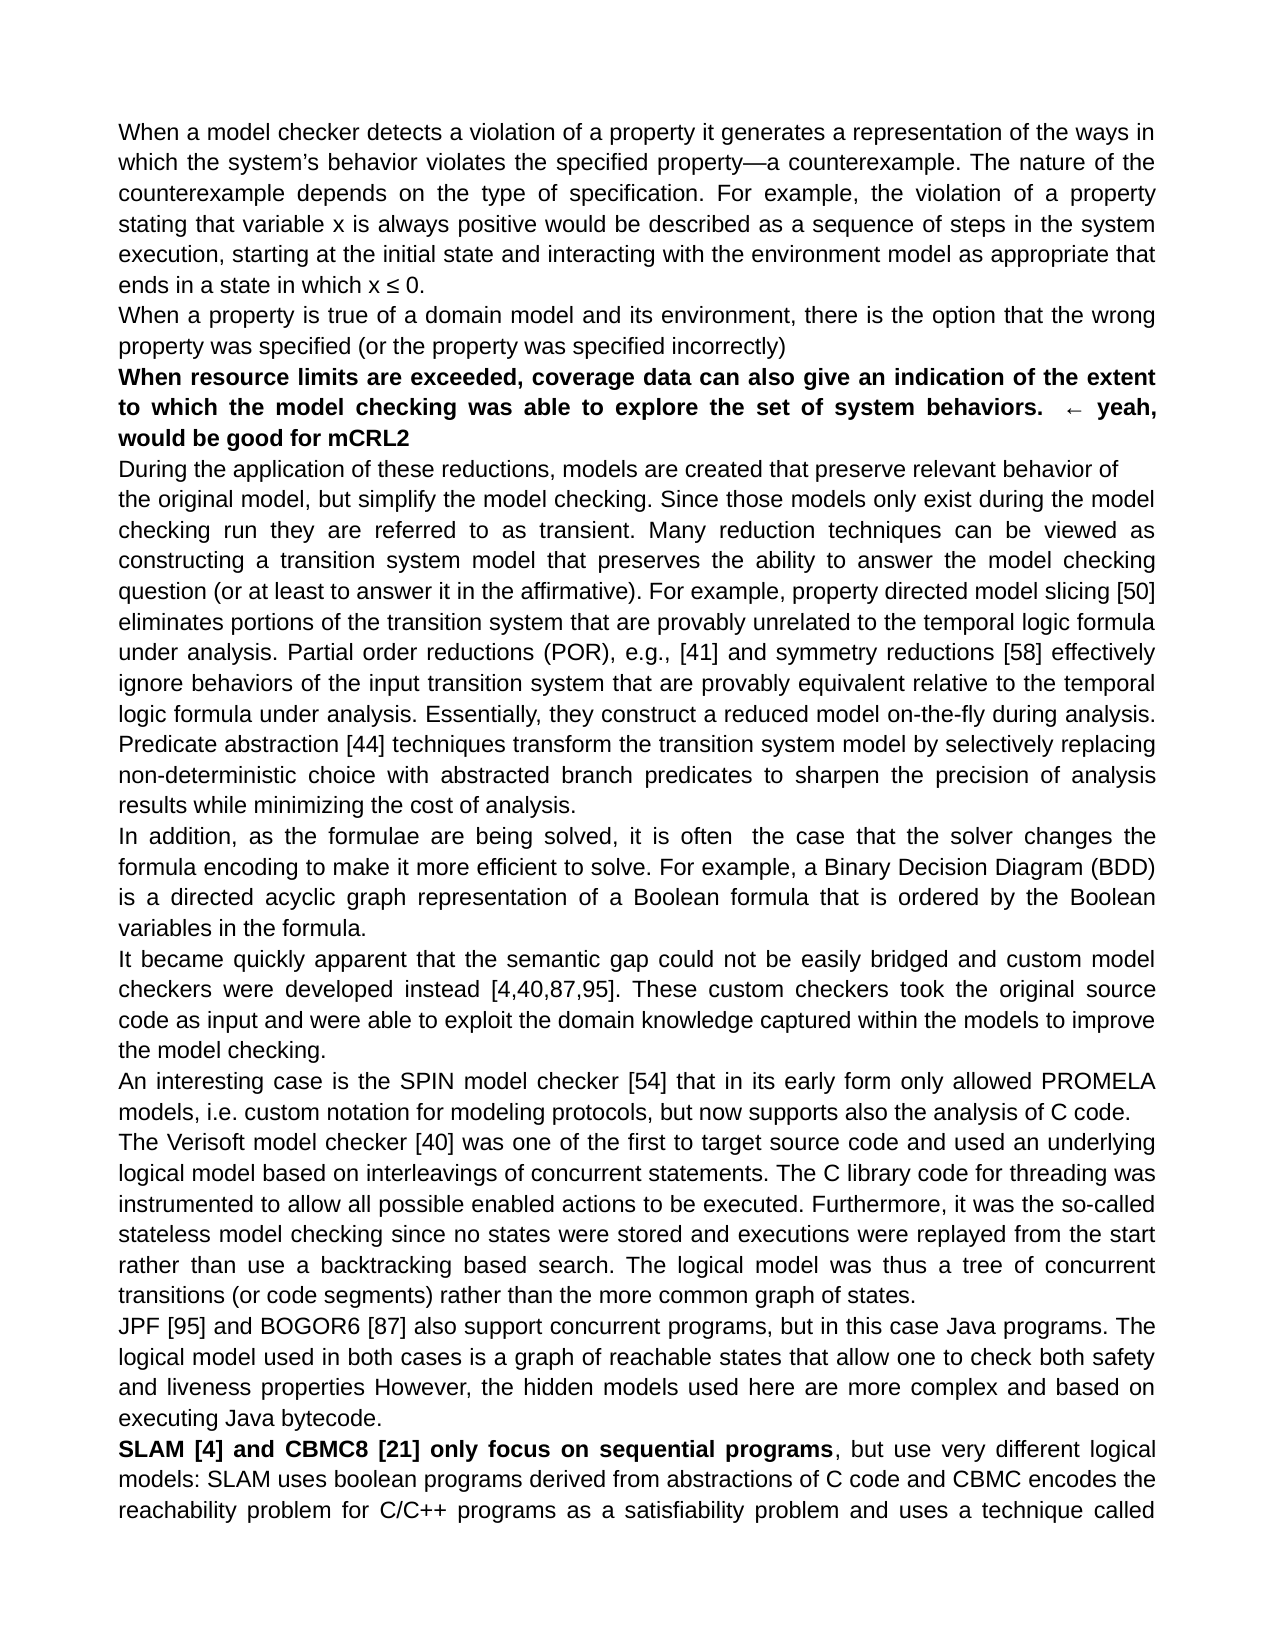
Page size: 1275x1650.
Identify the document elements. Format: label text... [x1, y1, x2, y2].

text JPF [95] and BOGOR6 [87] also support concurrent programs, but in this case Java programs. The logical model used in both cases is a graph of reachable states that allow one to check both safety and liveness properties However, the hidden models used here are more complex and based on executing Java bytecode. [118, 1312, 1157, 1431]
text When a property is true of a domain model and its environment, there is the option that the wrong property was specified (or the property was specified incorrectly) [118, 302, 1157, 359]
text It became quickly apparent that the semantic gap could not be easily bridged and custom model checkers were developed instead [4,40,87,95]. These custom checkers took the original source code as input and were able to exploit the domain knowledge captured within the models to improve the model checking. [118, 945, 1157, 1064]
text An interesting case is the SPIN model checker [54] that in its early form only allowed PROMELA models, i.e. custom notation for modeling protocols, but now supports also the analysis of C code. [118, 1067, 1157, 1125]
text SLAM [4] and CBMC8 [21] only focus on sequential programs, but use very different logical models: SLAM uses boolean programs derived from abstractions of C code and CBMC encodes the reachability problem for C/C++ programs as a satisfiability problem and uses a technique called [118, 1435, 1157, 1523]
text When a model checker detects a violation of a property it generates a representation of the ways in which the system’s behavior violates the specified property—a counterexample. The nature of the counterexample depends on the type of specification. For example, the violation of a property stating that variable x is always positive would be described as a sequence of steps in the system execution, starting at the initial state and interacting with the environment model as appropriate that ends in a state in which x ≤ 0. [118, 118, 1157, 298]
text The Verisoft model checker [40] was one of the first to target source code and used an underlying logical model based on interleavings of concurrent statements. The C library code for threading was instrumented to allow all possible enabled actions to be executed. Furthermore, it was the so-called stateless model checking since no states were stored and executions were replayed from the start rather than use a backtracking based search. The logical model was thus a tree of concurrent transitions (or code segments) rather than the more common graph of states. [118, 1129, 1157, 1309]
text In addition, as the formulae are being solved, it is often the case that the solver changes the formula encoding to make it more efficient to solve. For example, a Binary Decision Diagram (BDD) is a directed acyclic graph representation of a Boolean formula that is ordered by the Boolean variables in the formula. [118, 822, 1157, 941]
text the original model, but simplify the model checking. Since those models only exist during the model checking run they are referred to as transient. Many reduction techniques can be viewed as constructing a transition system model that preserves the ability to answer the model checking question (or at least to answer it in the affirmative). For example, property directed model slicing [50] eliminates portions of the transition system that are provably unrelated to the temporal logic formula under analysis. Partial order reductions (POR), e.g., [41] and symmetry reductions [58] effectively ignore behaviors of the input transition system that are provably equivalent relative to the temporal logic formula under analysis. Essentially, they construct a reduced model on-the-fly during analysis. Predicate abstraction [44] techniques transform the transition system model by selectively replacing non-deterministic choice with abstracted branch predicates to sharpen the precision of analysis results while minimizing the cost of analysis. [118, 486, 1157, 819]
text When resource limits are exceeded, coverage data can also give an indication of the extent to which the model checking was able to explore the set of system behaviors. ← yeah, would be good for mCRL2 [118, 363, 1157, 451]
text During the application of these reductions, models are created that preserve relevant behavior of [118, 455, 1157, 482]
